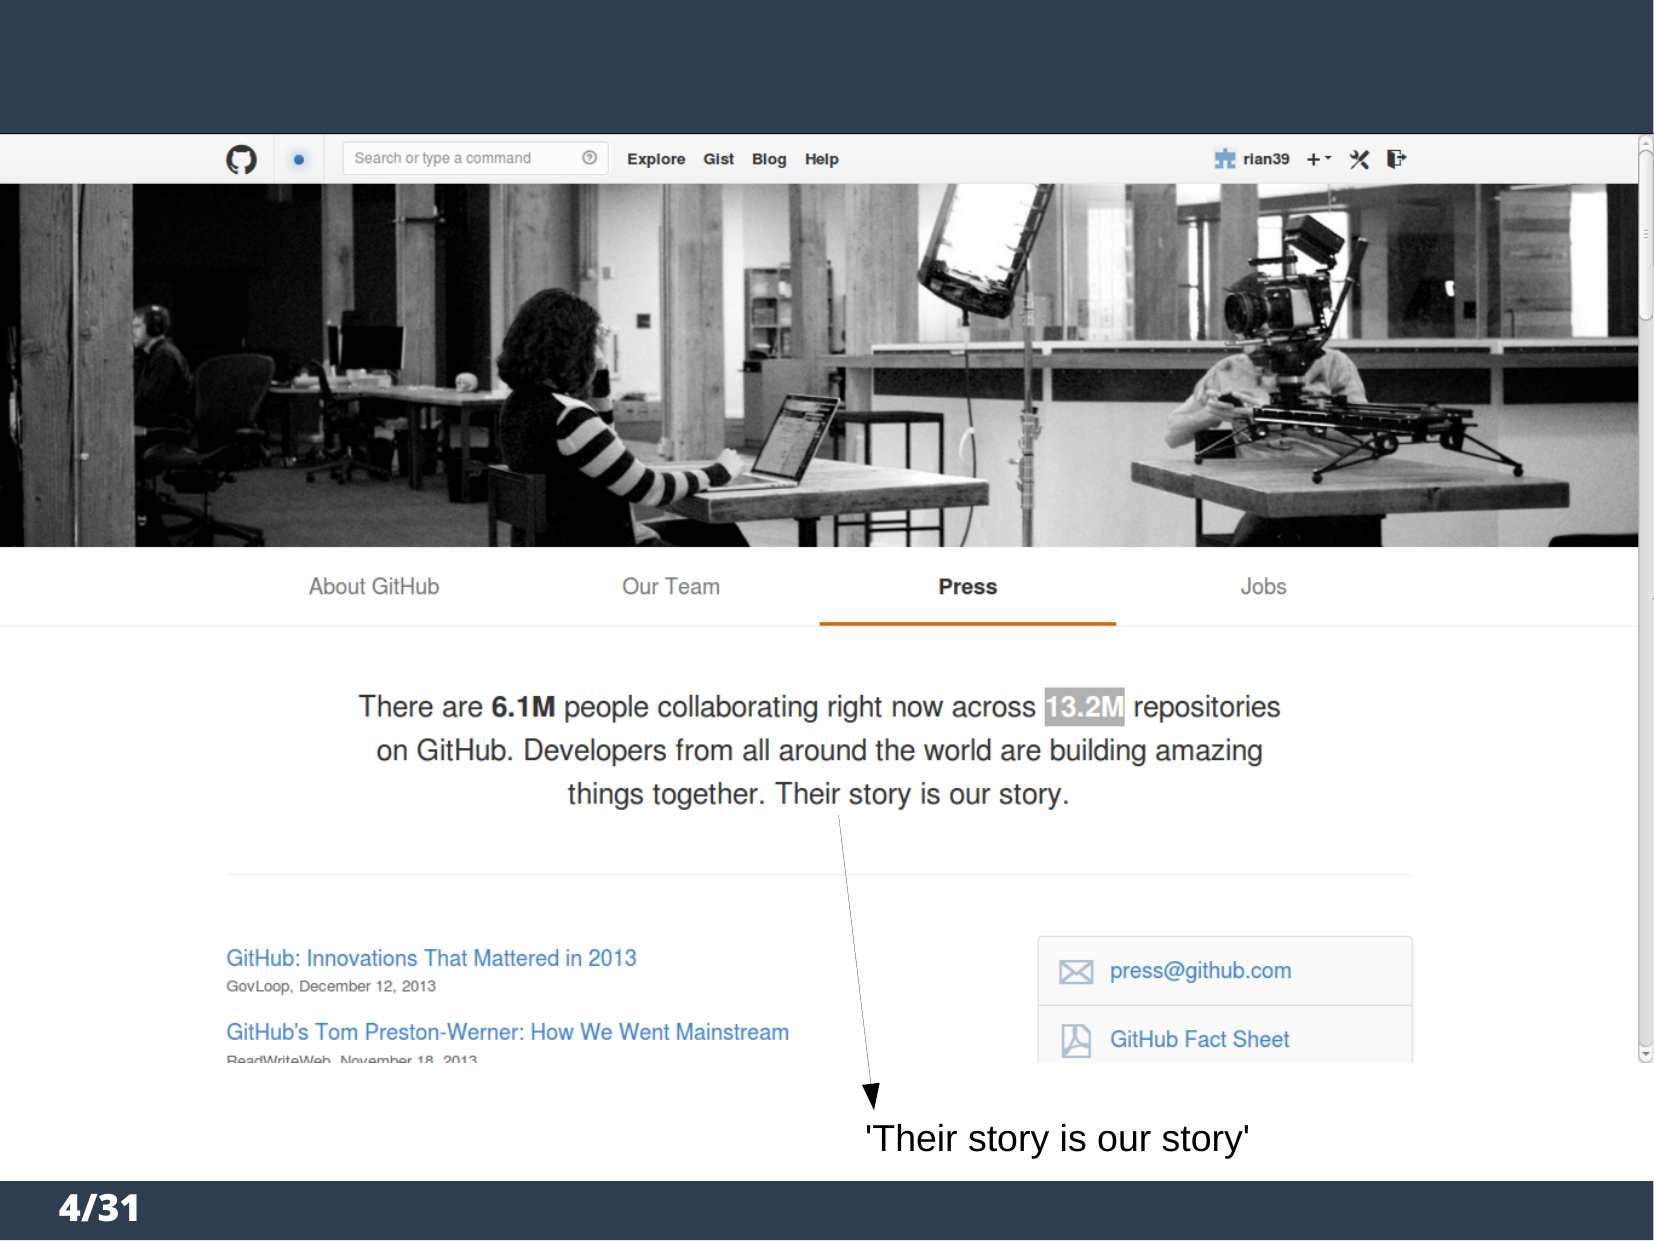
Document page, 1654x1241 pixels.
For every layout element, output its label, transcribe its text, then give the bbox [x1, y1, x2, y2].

text_box 'Their story is our story' [850, 1110, 1266, 1168]
picture [0, 133, 1654, 1063]
